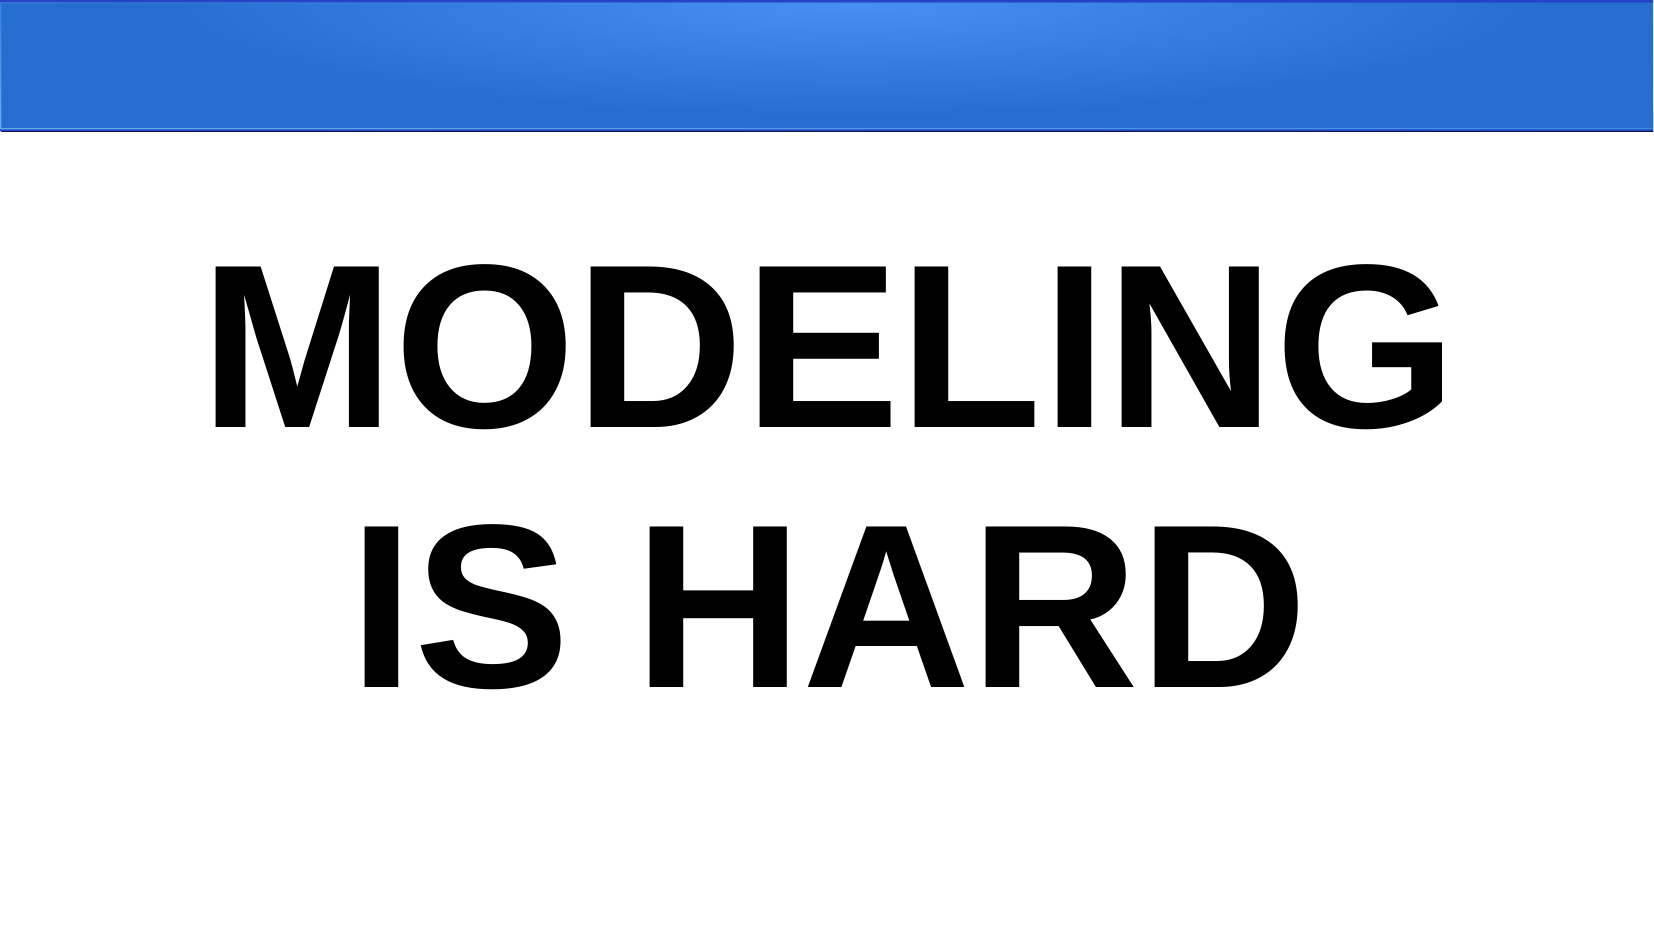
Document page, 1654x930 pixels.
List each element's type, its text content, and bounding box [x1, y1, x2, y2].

text_box MODELING IS HARD [82, 177, 1576, 777]
